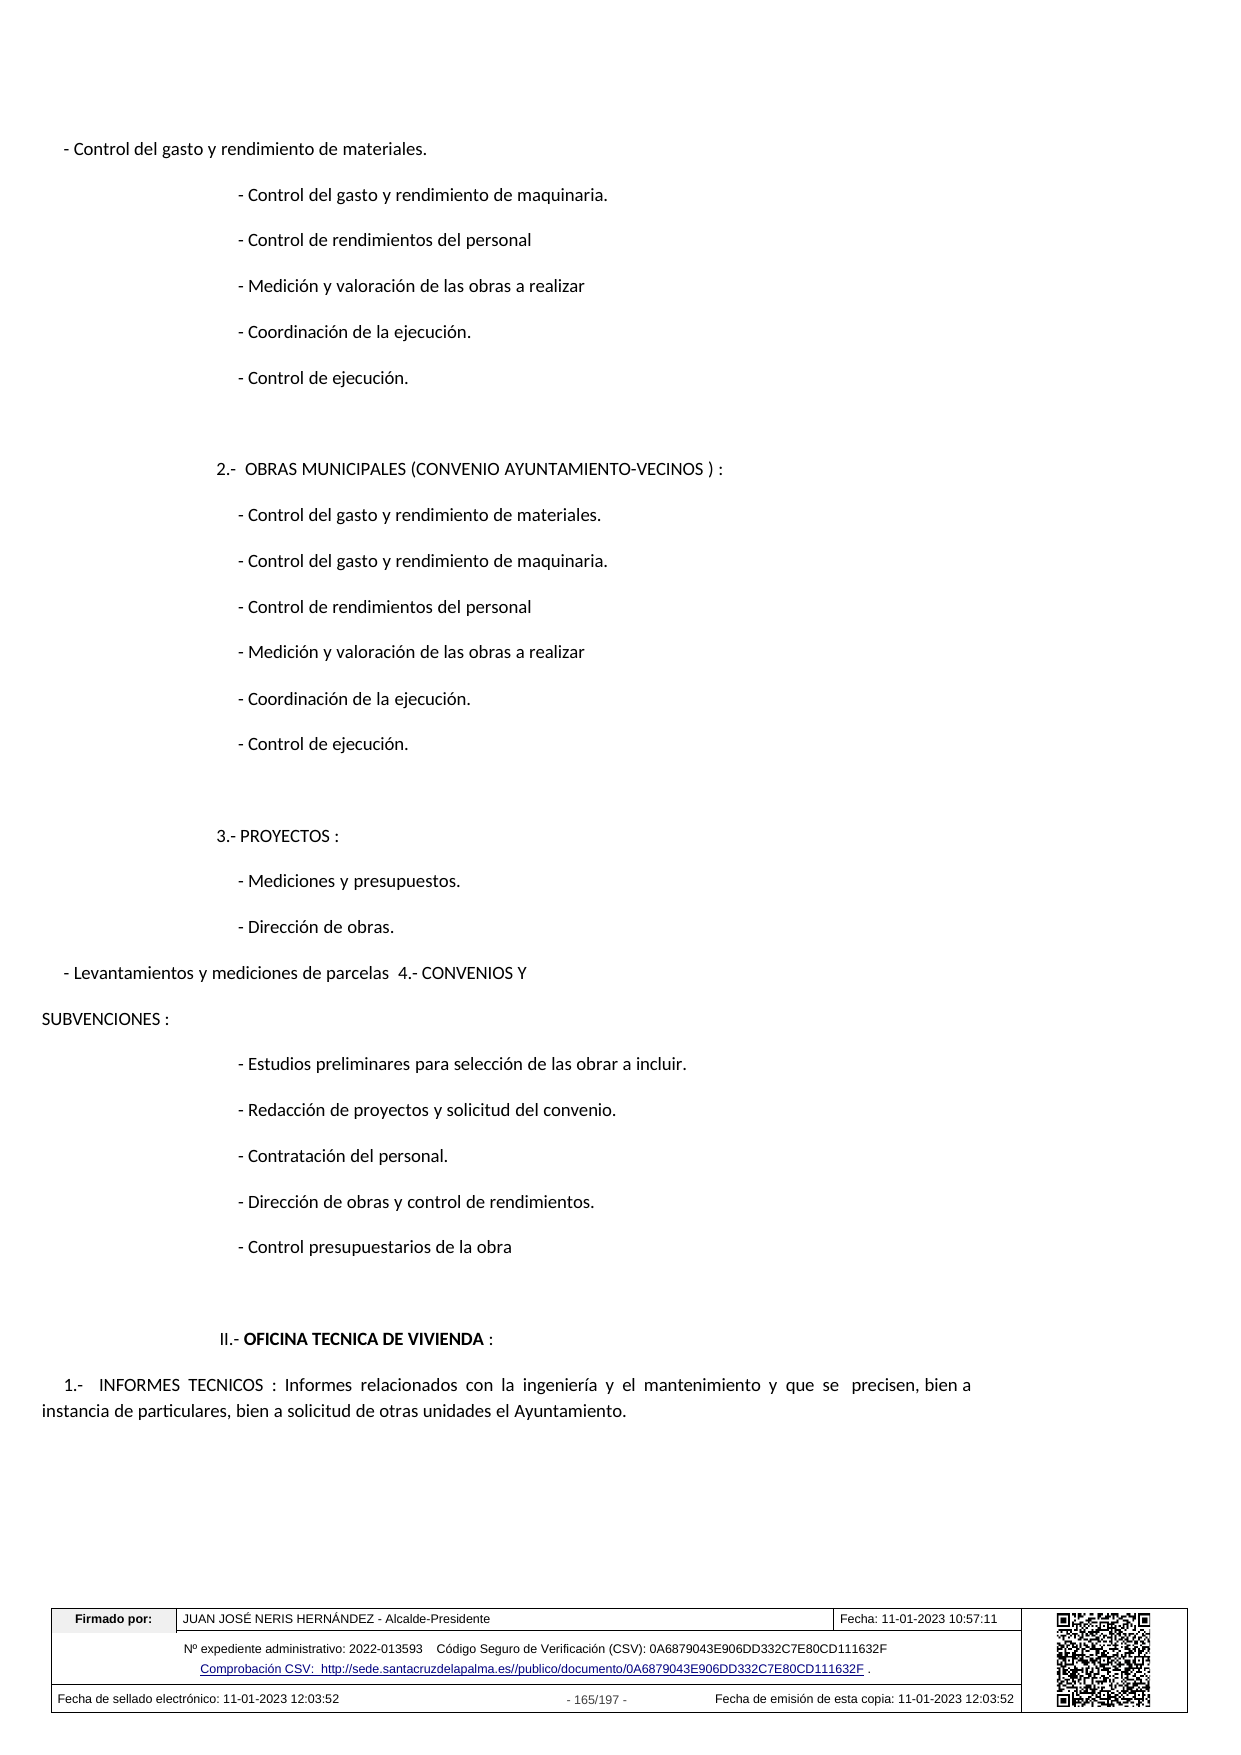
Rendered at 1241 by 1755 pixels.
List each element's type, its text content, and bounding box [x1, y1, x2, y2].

list Control del gasto y rendimiento de maquinaria. [238, 183, 1199, 206]
list Control de ejecución. [238, 366, 1199, 389]
table_header JUAN JOSÉ NERIS HERNÁNDEZ - Alcalde-Presidente [177, 1609, 833, 1630]
text 1.- INFORMES TECNICOS : Informes relacionados con la ingeniería y el mantenimiento y que se precisen, bien a instancia de particulares, bien a solicitud de otras unidades el Ayuntamiento. [42, 1373, 1023, 1422]
table_header Firmado por: [52, 1609, 176, 1630]
table_cell Fecha de sellado electrónico: 11-01-2023 12:03:52 - 165/197 - Fecha de emisión de esta copia: 11-01-2023 12:03:52 [52, 1685, 1021, 1712]
list Control de ejecución. [238, 732, 1199, 755]
text 3.- PROYECTOS : [216, 824, 1199, 847]
list Coordinación de la ejecución. [238, 320, 1199, 343]
list Medición y valoración de las obras a realizar [238, 641, 1199, 664]
list Dirección de obras y control de rendimientos. [238, 1190, 1199, 1213]
list Control de rendimientos del personal [238, 595, 1199, 618]
list Levantamientos y mediciones de parcelas 4.- CONVENIOS Y SUBVENCIONES : [42, 961, 569, 1030]
list Contratación del personal. [238, 1144, 1199, 1167]
table_header Fecha: 11-01-2023 10:57:11 [834, 1609, 1021, 1630]
list Medición y valoración de las obras a realizar [238, 274, 1199, 297]
text II.- OFICINA TECNICA DE VIVIENDA : [154, 1327, 559, 1350]
list Control del gasto y rendimiento de materiales. [42, 137, 1199, 160]
list Control presupuestarios de la obra [238, 1236, 1199, 1258]
text 2.- OBRAS MUNICIPALES (CONVENIO AYUNTAMIENTO-VECINOS ) : [216, 458, 1199, 481]
list Control de rendimientos del personal [238, 229, 1199, 252]
table_cell Nº expediente administrativo: 2022-013593 Código Seguro de Verificación (CSV): 0A6879043E906DD332C7E80CD111632F Comprobación CSV: http://sede.santacruzdelapalma.es//publico/documento/0A6879043E906DD332C7E80CD111632F . [52, 1631, 1021, 1684]
list Coordinación de la ejecución. [238, 687, 1199, 709]
list Control del gasto y rendimiento de maquinaria. [238, 549, 1199, 572]
list Dirección de obras. [238, 915, 1199, 938]
list Redacción de proyectos y solicitud del convenio. [238, 1098, 1199, 1121]
list Control del gasto y rendimiento de materiales. [238, 503, 1199, 526]
list Mediciones y presupuestos. [238, 870, 1199, 893]
table_header [1022, 1609, 1187, 1712]
list Estudios preliminares para selección de las obrar a incluir. [238, 1052, 1199, 1075]
